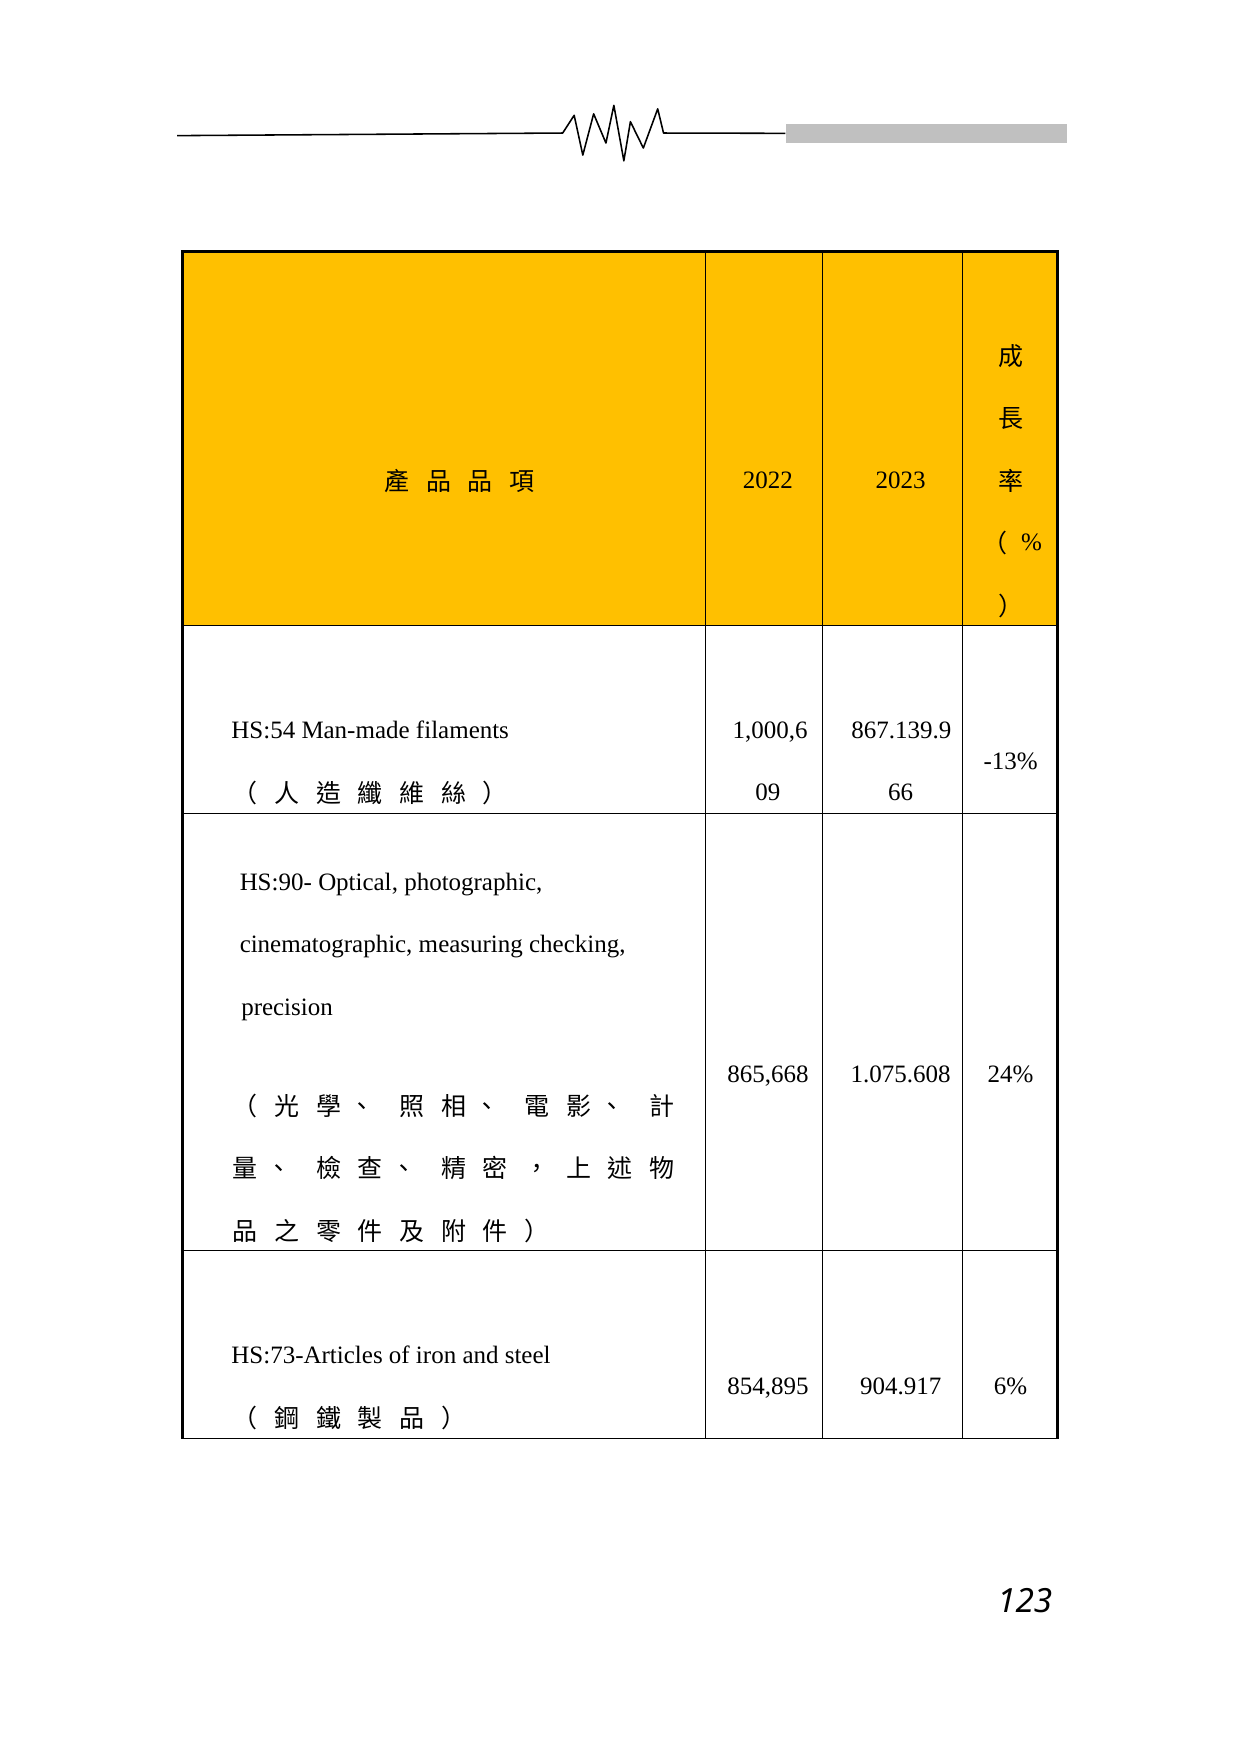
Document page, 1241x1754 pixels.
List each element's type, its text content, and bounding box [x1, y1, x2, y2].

table_cell HS:73-Articles of iron and steel （鋼鐵製品） [184, 1251, 705, 1438]
table_header 2022 [706, 253, 822, 625]
table_header 2023 [823, 253, 962, 625]
table_cell 854,895 [706, 1251, 822, 1438]
table_cell 6% [963, 1251, 1056, 1438]
table_header 產品品項 [184, 253, 705, 625]
table_cell 24% [963, 814, 1056, 1250]
table_cell 865,668 [706, 814, 822, 1250]
table_cell 867.139.966 [823, 626, 962, 813]
table_cell 1,000,609 [706, 626, 822, 813]
table_cell 904.917 [823, 1251, 962, 1438]
table_header 成長率 （%） [963, 253, 1056, 625]
table_cell HS:90- Optical, photographic, cinematographic, measuring checking, precision （光學、照相、電影、計量、檢查、精密，上述物品之零件及附件） [184, 814, 705, 1250]
table_cell -13% [963, 626, 1056, 813]
table_cell 1.075.608 [823, 814, 962, 1250]
table_cell HS:54 Man-made filaments （人造纖維絲） [184, 626, 705, 813]
